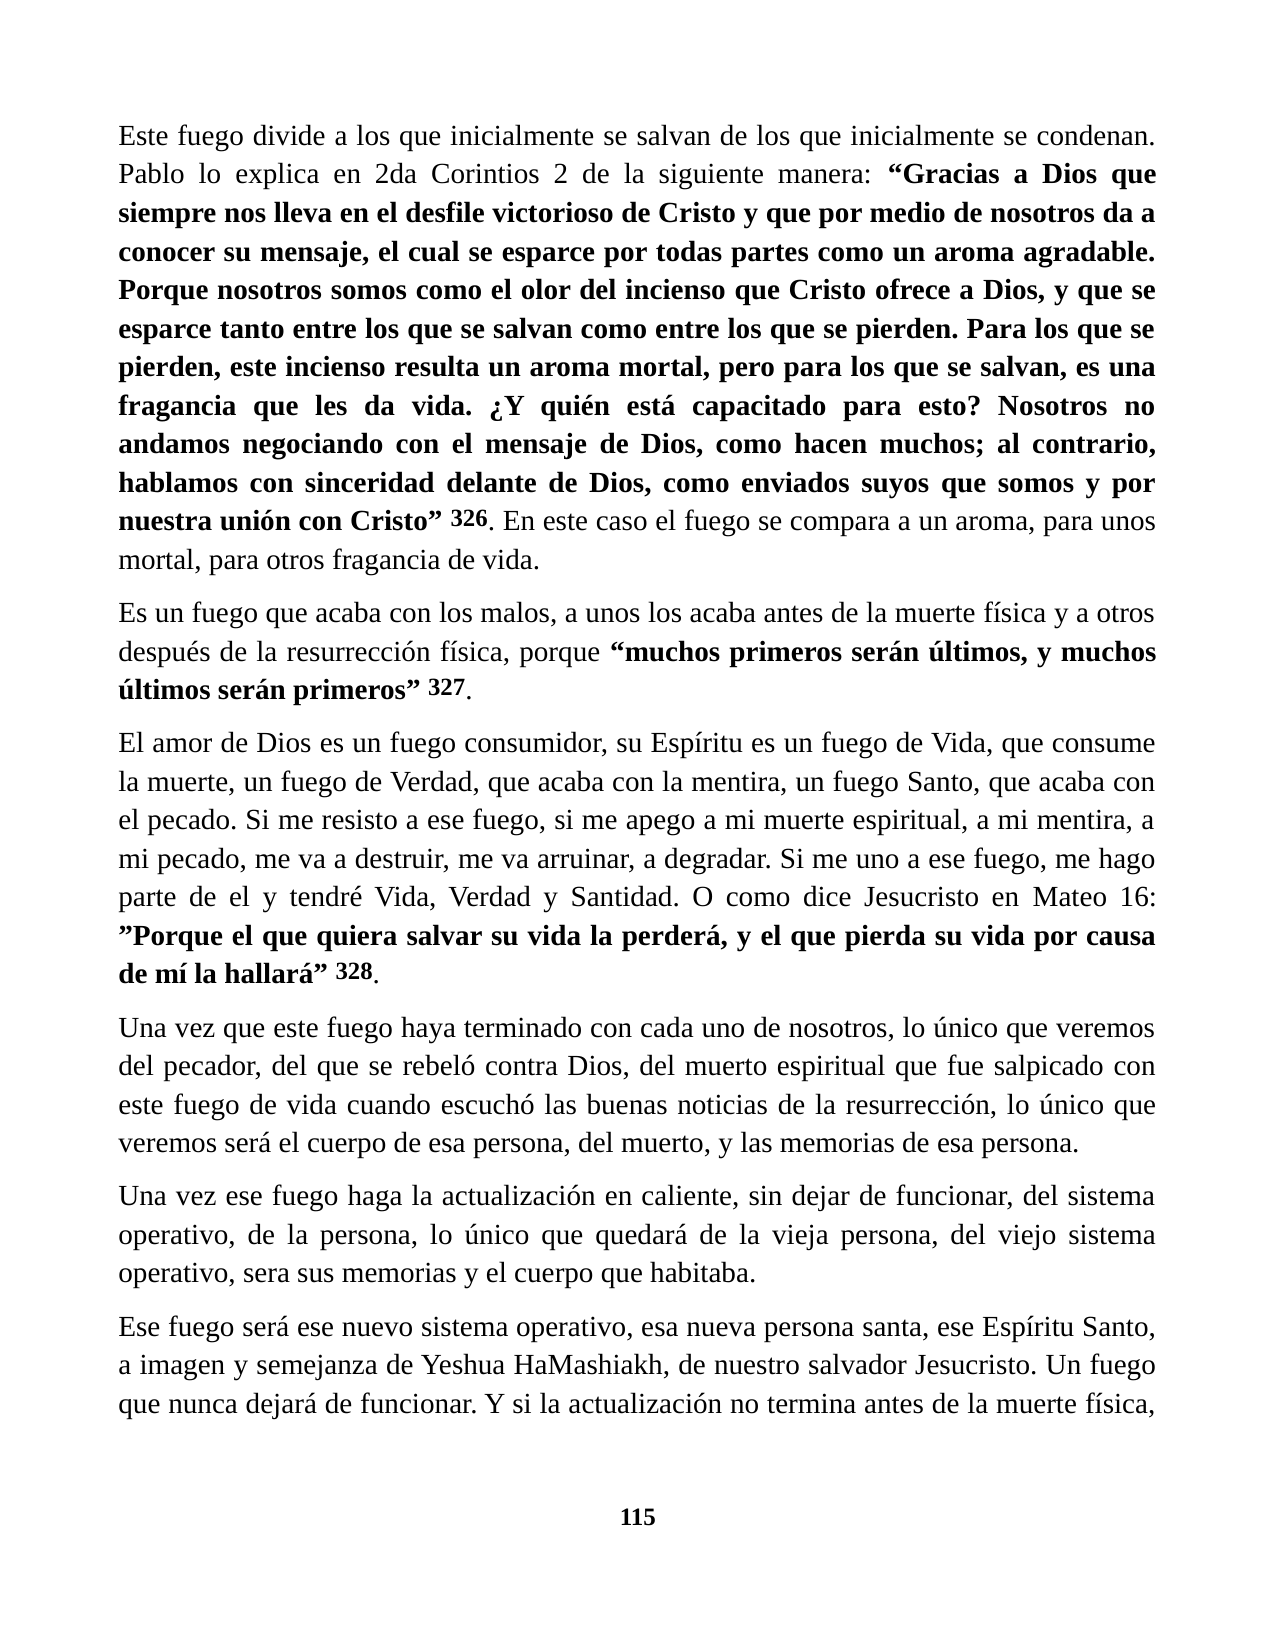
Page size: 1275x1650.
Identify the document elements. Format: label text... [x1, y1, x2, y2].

text Es un fuego que acaba con los malos, a unos los acaba antes de la muerte física y a otros después de la resurrección física, porque “muchos primeros serán últimos, y muchos últimos serán primeros” . [118, 595, 1157, 706]
text Ese fuego será ese nuevo sistema operativo, esa nueva persona santa, ese Espíritu Santo, a imagen y semejanza de Yeshua HaMashiakh, de nuestro salvador Jesucristo. Un fuego que nunca dejará de funcionar. Y si la actualización no termina antes de la muerte física, [118, 1309, 1157, 1419]
text Este fuego divide a los que inicialmente se salvan de los que inicialmente se condenan. Pablo lo explica en 2da Corintios 2 de la siguiente manera: “Gracias a Dios que siempre nos lleva en el desfile victorioso de Cristo y que por medio de nosotros da a conocer su mensaje, el cual se esparce por todas partes como un aroma agradable. Porque nosotros somos como el olor del incienso que Cristo ofrece a Dios, y que se esparce tanto entre los que se salvan como entre los que se pierden. Para los que se pierden, este incienso resulta un aroma mortal, pero para los que se salvan, es una fragancia que les da vida. ¿Y quién está capacitado para esto? Nosotros no andamos negociando con el mensaje de Dios, como hacen muchos; al contrario, hablamos con sinceridad delante de Dios, como enviados suyos que somos y por nuestra unión con Cristo” . En este caso el fuego se compara a un aroma, para unos mortal, para otros fragancia de vida. [118, 118, 1157, 576]
text Una vez que este fuego haya terminado con cada uno de nosotros, lo único que veremos del pecador, del que se rebeló contra Dios, del muerto espiritual que fue salpicado con este fuego de vida cuando escuchó las buenas noticias de la resurrección, lo único que veremos será el cuerpo de esa persona, del muerto, y las memorias de esa persona. [118, 1010, 1157, 1159]
text El amor de Dios es un fuego consumidor, su Espíritu es un fuego de Vida, que consume la muerte, un fuego de Verdad, que acaba con la mentira, un fuego Santo, que acaba con el pecado. Si me resisto a ese fuego, si me apego a mi muerte espiritual, a mi mentira, a mi pecado, me va a destruir, me va arruinar, a degradar. Si me uno a ese fuego, me hago parte de el y tendré Vida, Verdad y Santidad. O como dice Jesucristo en Mateo 16: ”Porque el que quiera salvar su vida la perderá, y el que pierda su vida por causa de mí la hallará” . [118, 725, 1157, 990]
text Una vez ese fuego haga la actualización en caliente, sin dejar de funcionar, del sistema operativo, de la persona, lo único que quedará de la vieja persona, del viejo sistema operativo, sera sus memorias y el cuerpo que habitaba. [118, 1178, 1157, 1289]
